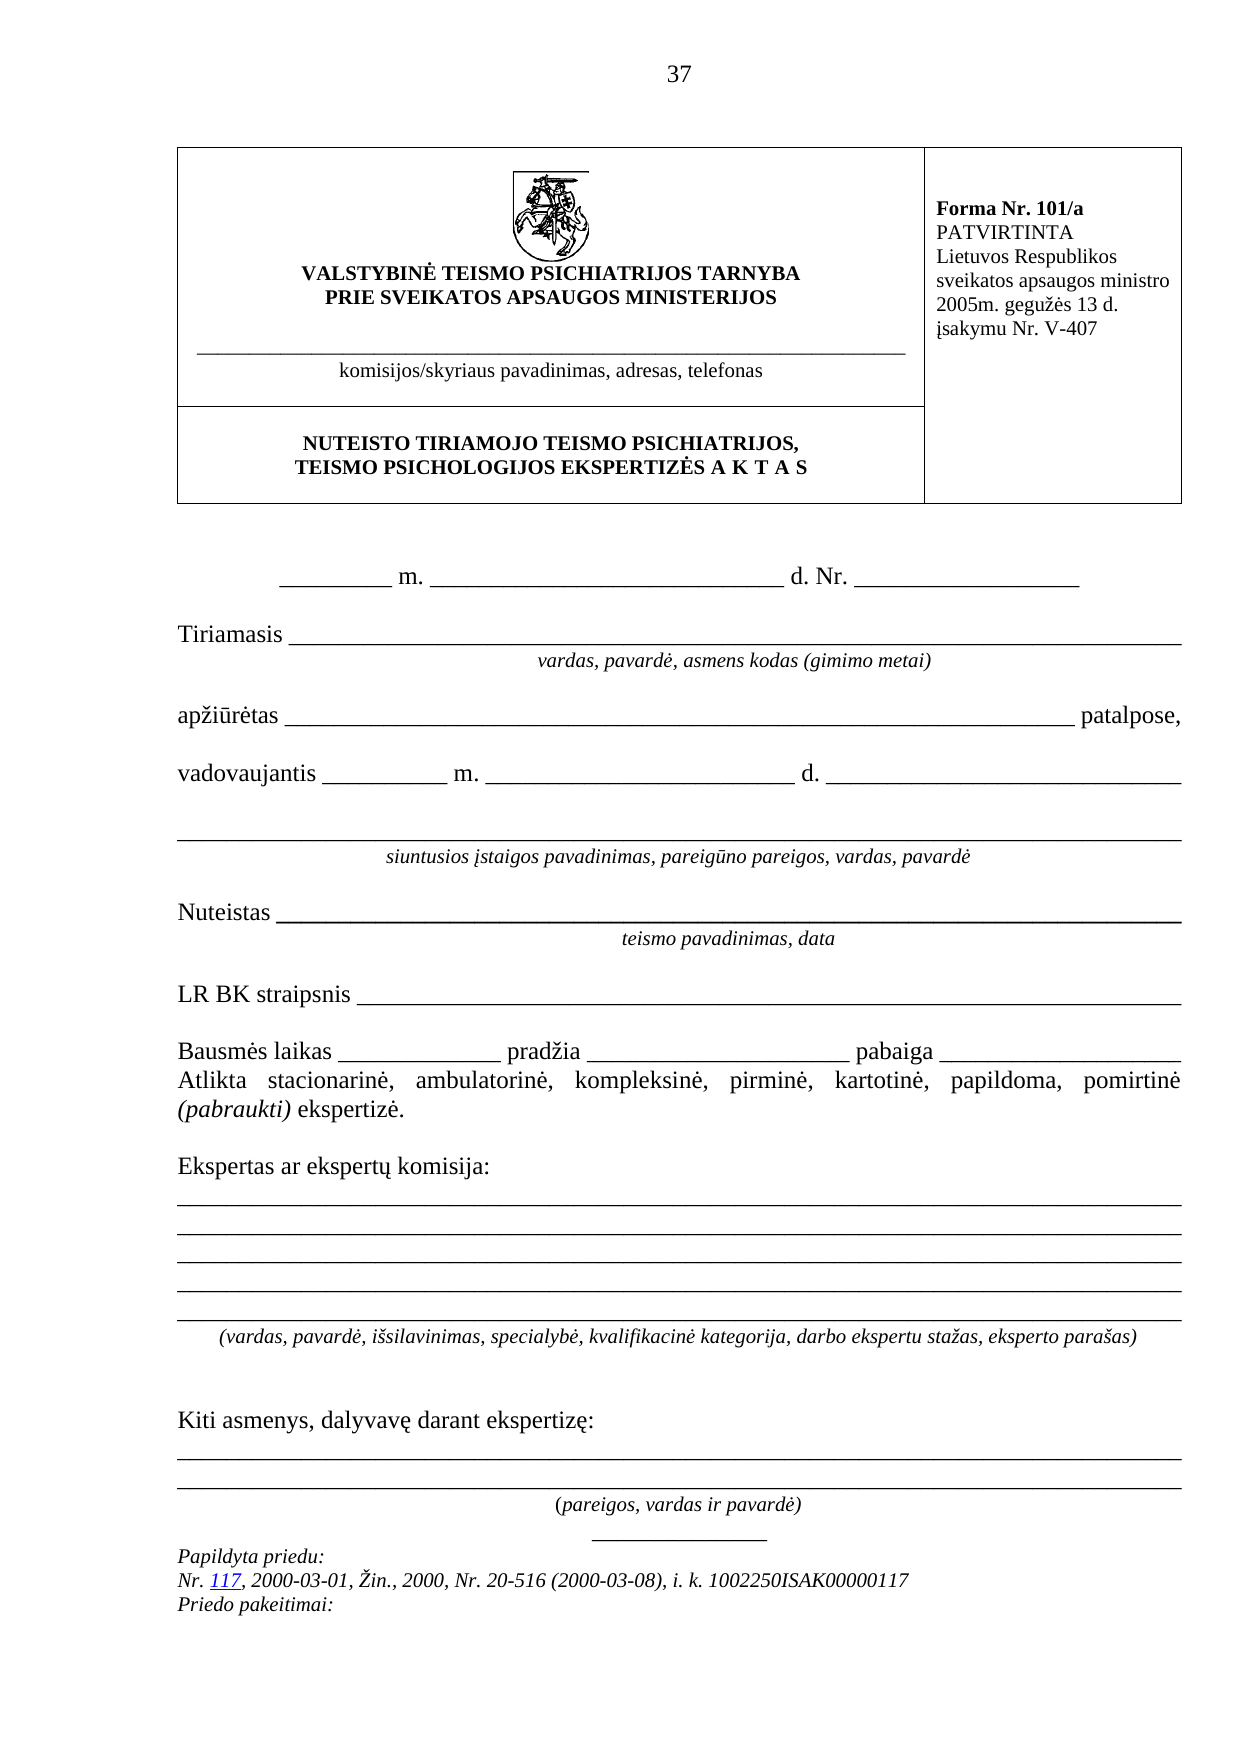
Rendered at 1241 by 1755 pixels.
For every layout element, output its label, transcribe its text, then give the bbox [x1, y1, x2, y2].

text _________ m. d. Nr. __________________ [177, 561, 1181, 590]
text siuntusios įstaigos pavadinimas, pareigūno pareigos, vardas, pavardė [177, 844, 1181, 868]
text (pareigos, vardas ir pavardė) [177, 1491, 1181, 1516]
text vardas, pavardė, asmens kodas (gimimo metai) [177, 648, 1181, 672]
text Ekspertas ar ekspertų komisija: [177, 1151, 1181, 1180]
text vadovaujantis __________ m. d. [177, 758, 1181, 787]
text (vardas, pavardė, išsilavinimas, specialybė, kvalifikacinė kategorija, darbo ekspertu stažas, eksperto parašas) [177, 1324, 1181, 1348]
text LR BK straipsnis [177, 979, 1181, 1007]
text ______________ [177, 1516, 1181, 1544]
text Nuteistas [177, 897, 1181, 926]
text teismo pavadinimas, data [177, 926, 1181, 950]
table_header VALSTYBINĖ TEISMO PSICHIATRIJOS TARNYBA PRIE SVEIKATOS APSAUGOS MINISTERIJOS ____________________________________________________________________ komisijos/skyriaus pavadinimas, adresas, telefonas [178, 148, 924, 406]
text apžiūrėtas patalpose, [177, 701, 1181, 729]
text Tiriamasis [177, 619, 1181, 648]
text Kiti asmenys, dalyvavę darant ekspertizę: [177, 1405, 1181, 1434]
table_header Forma Nr. 101/a PATVIRTINTA Lietuvos Respublikos sveikatos apsaugos ministro 2005m. gegužės 13 d. įsakymu Nr. V-407 [925, 148, 1181, 503]
text Atlikta stacionarinė, ambulatorinė, kompleksinė, pirminė, kartotinė, papildoma, pomirtinė (pabraukti) ekspertizė. [177, 1065, 1181, 1122]
text Priedo pakeitimai: [177, 1592, 1181, 1616]
text Bausmės laikas _____________ pradžia _____________________ pabaiga [177, 1036, 1181, 1065]
table_cell NUTEISTO TIRIAMOJO TEISMO PSICHIATRIJOS, TEISMO PSICHOLOGIJOS EKSPERTIZĖS AKTAS [178, 407, 924, 503]
text Papildyta priedu: [177, 1544, 1181, 1568]
text Nr. 117, 2000-03-01, Žin., 2000, Nr. 20-516 (2000-03-08), i. k. 1002250ISAK00000117 [177, 1568, 1181, 1592]
